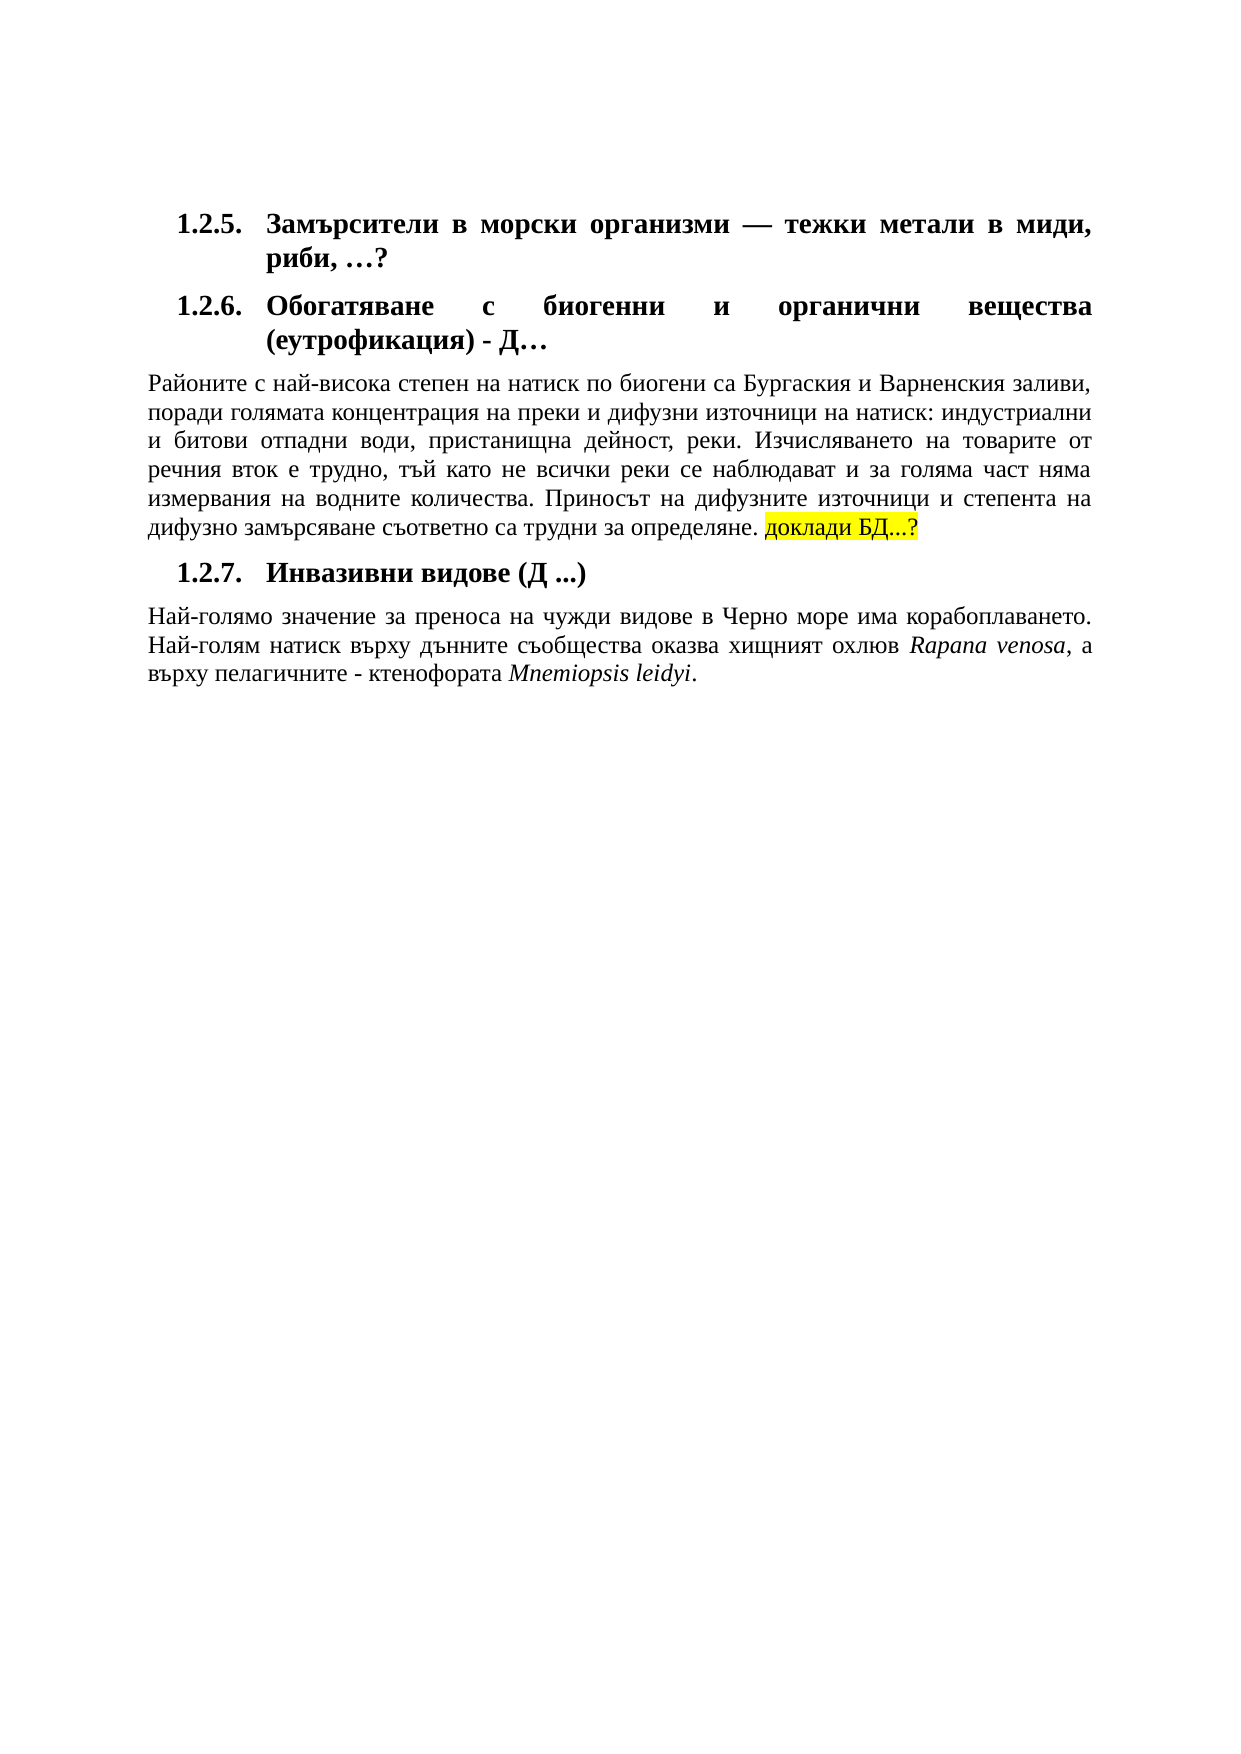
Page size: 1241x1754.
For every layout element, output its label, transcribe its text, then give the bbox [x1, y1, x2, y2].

subtitle Обогатяване с биогенни и органични вещества (еутрофикация) - Д… [242, 288, 1093, 355]
text Районите с най-висока степен на натиск по биогени са Бургаския и Варненския заливи, поради голямата концентрация на преки и дифузни източници на натиск: индустриални и битови отпадни води, пристанищна дейност, реки. Изчисляването на товарите от речния вток е трудно, тъй като не всички реки се наблюдават и за голяма част няма измервания на водните количества. Приносът на дифузните източници и степента на дифузно замърсяване съответно са трудни за определяне. доклади БД...? [148, 368, 1093, 540]
subtitle Инвазивни видове (Д ...) [242, 555, 1093, 588]
subtitle Замърсители в морски организми — тежки метали в миди, риби, …? [242, 207, 1093, 274]
text Най-голямо значение за преноса на чужди видове в Черно море има корабоплаването. Най-голям натиск върху дънните съобщества оказва хищният охлюв Rapana venosa, а върху пелагичните - ктенофората Mnemiopsis leidyi. [148, 601, 1093, 687]
